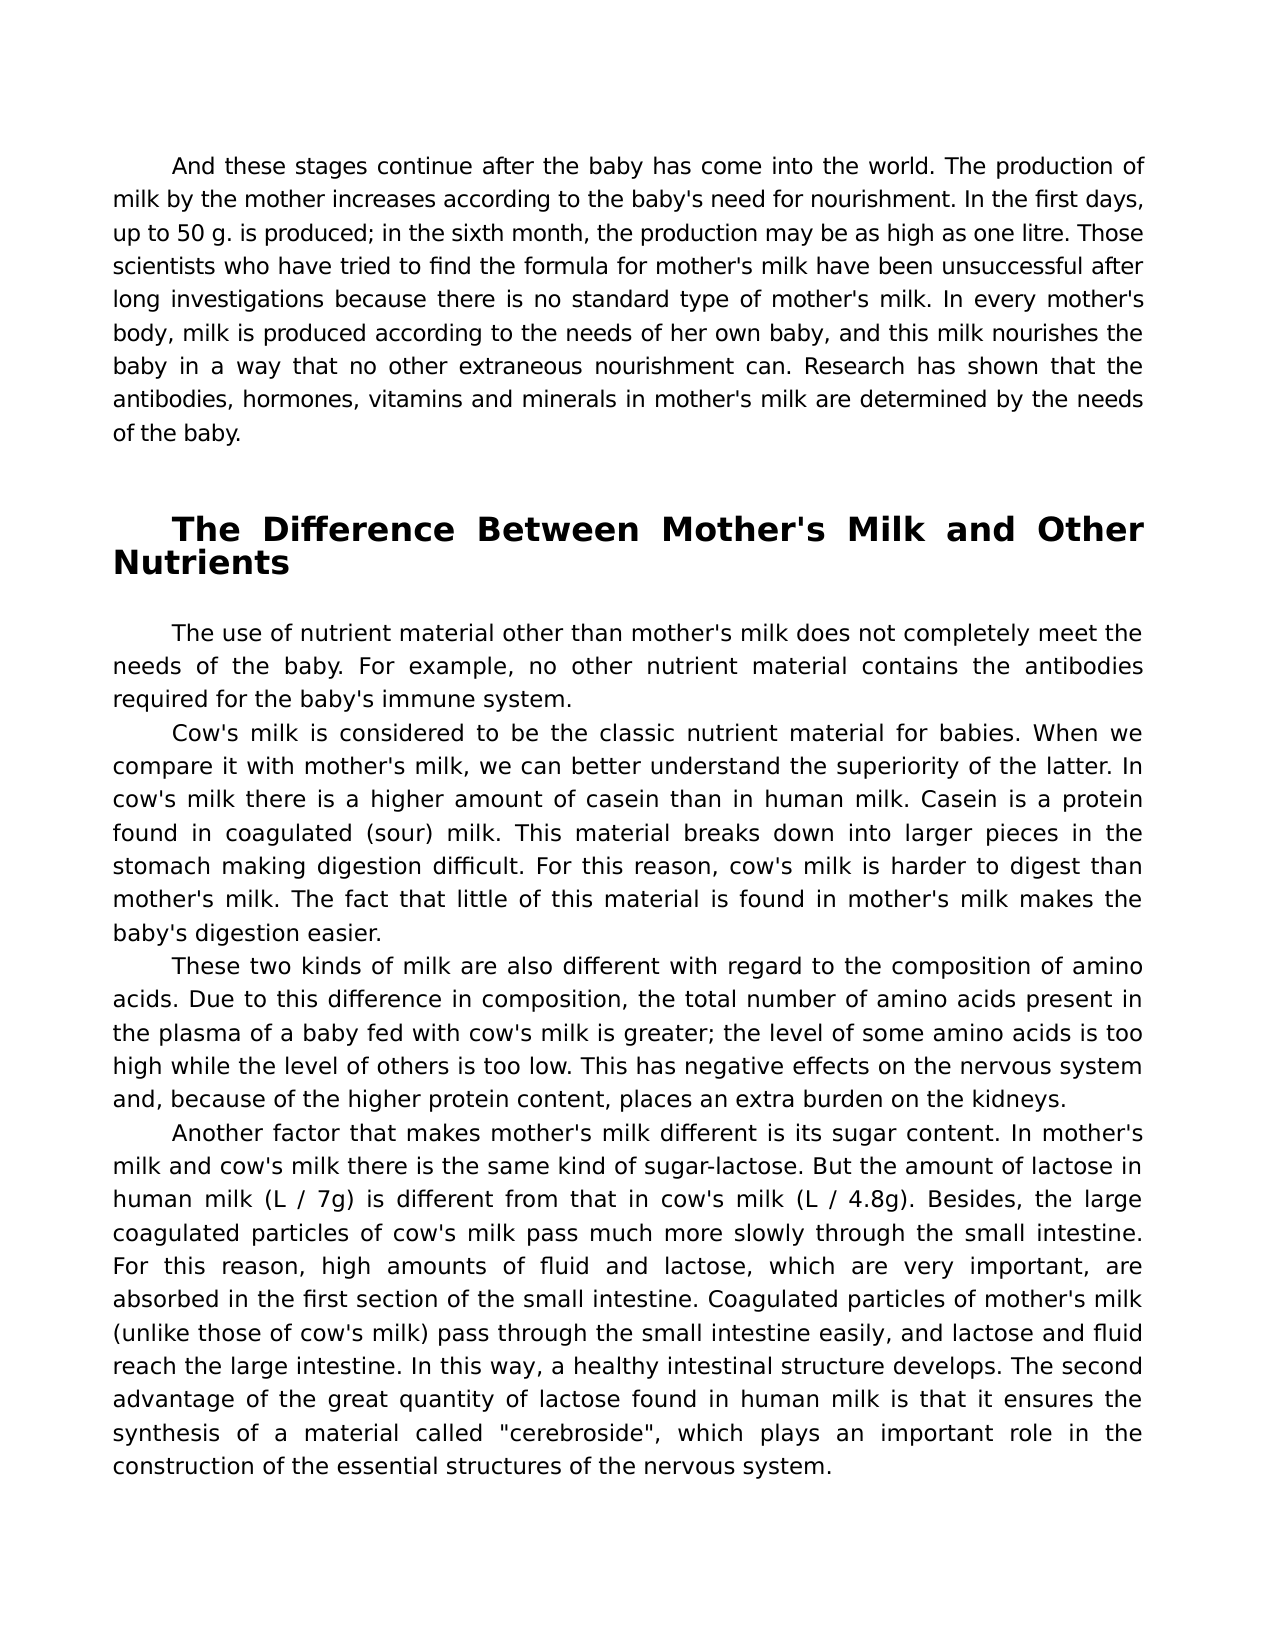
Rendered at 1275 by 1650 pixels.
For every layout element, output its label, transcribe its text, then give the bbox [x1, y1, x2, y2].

text Cow's milk is considered to be the classic nutrient material for babies. When we compare it with mother's milk, we can better understand the superiority of the latter. In cow's milk there is a higher amount of casein than in human milk. Casein is a protein found in coagulated (sour) milk. This material breaks down into larger pieces in the stomach making digestion difficult. For this reason, cow's milk is harder to digest than mother's milk. The fact that little of this material is found in mother's milk makes the baby's digestion easier. [112, 714, 1145, 948]
text And these stages continue after the baby has come into the world. The production of milk by the mother increases according to the baby's need for nourishment. In the first days, up to 50 g. is produced; in the sixth month, the production may be as high as one litre. Those scientists who have tried to find the formula for mother's milk have been unsuccessful after long investigations because there is no standard type of mother's milk. In every mother's body, milk is produced according to the needs of her own baby, and this milk nourishes the baby in a way that no other extraneous nourishment can. Research has shown that the antibodies, hormones, vitamins and minerals in mother's milk are determined by the needs of the baby. [112, 148, 1145, 448]
text The use of nutrient material other than mother's milk does not completely meet the needs of the baby. For example, no other nutrient material contains the antibodies required for the baby's immune system. [112, 614, 1145, 714]
text These two kinds of milk are also different with regard to the composition of amino acids. Due to this difference in composition, the total number of amino acids present in the plasma of a baby fed with cow's milk is greater; the level of some amino acids is too high while the level of others is too low. This has negative effects on the nervous system and, because of the higher protein content, places an extra burden on the kidneys. [112, 948, 1145, 1114]
text The Difference Between Mother's Milk and Other Nutrients [112, 514, 1145, 581]
text Another factor that makes mother's milk different is its sugar content. In mother's milk and cow's milk there is the same kind of sugar-lactose. But the amount of lactose in human milk (L / 7g) is different from that in cow's milk (L / 4.8g). Besides, the large coagulated particles of cow's milk pass much more slowly through the small intestine. For this reason, high amounts of fluid and lactose, which are very important, are absorbed in the first section of the small intestine. Coagulated particles of mother's milk (unlike those of cow's milk) pass through the small intestine easily, and lactose and fluid reach the large intestine. In this way, a healthy intestinal structure develops. The second advantage of the great quantity of lactose found in human milk is that it ensures the synthesis of a material called "cerebroside", which plays an important role in the construction of the essential structures of the nervous system. [112, 1114, 1145, 1481]
